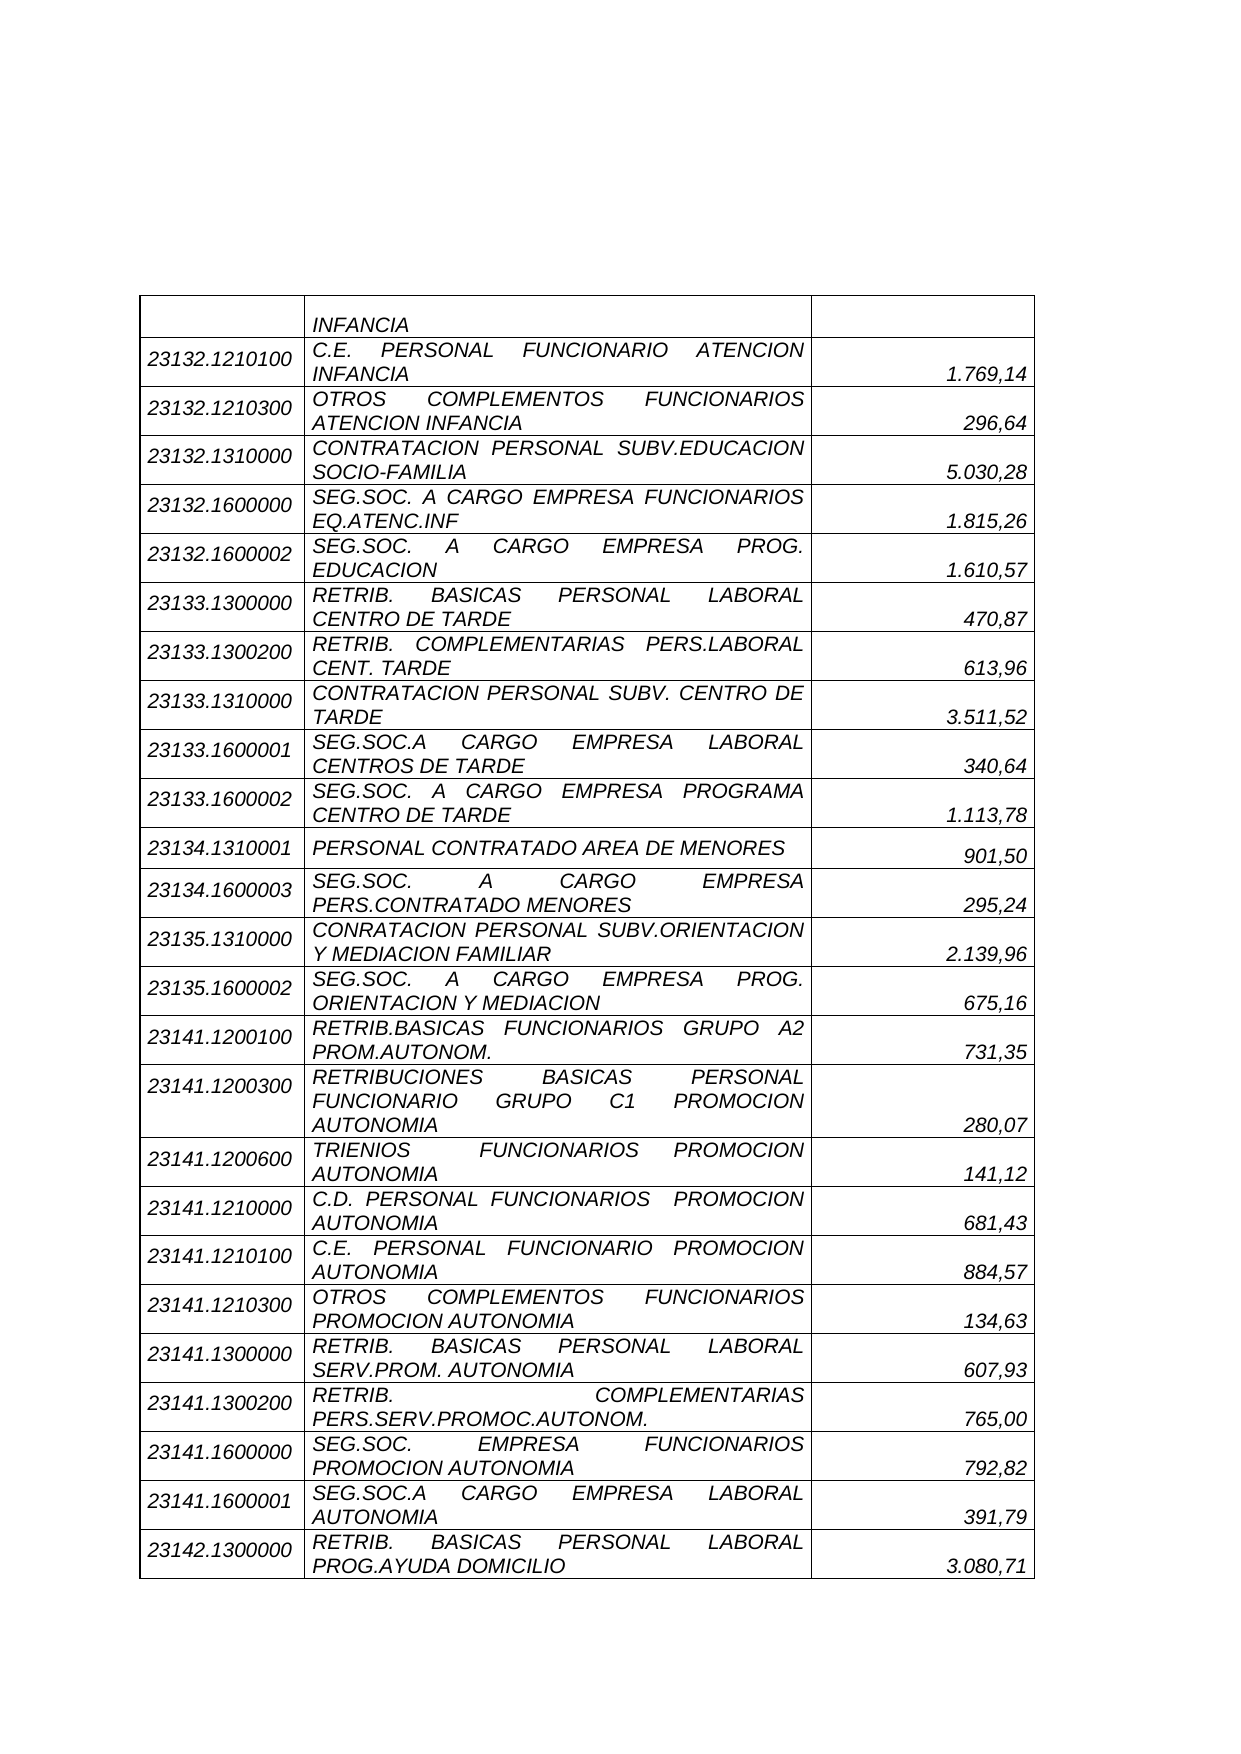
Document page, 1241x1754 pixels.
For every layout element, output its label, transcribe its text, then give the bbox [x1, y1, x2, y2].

table_cell 681,43 [812, 1187, 1034, 1235]
table_cell 884,57 [812, 1236, 1034, 1284]
table_cell 23141.1210100 [141, 1236, 304, 1284]
table_cell RETRIB. COMPLEMENTARIAS PERS.LABORAL CENT. TARDE [305, 632, 811, 680]
table_cell 23132.1600000 [141, 485, 304, 533]
table_cell 23141.1200100 [141, 1016, 304, 1064]
table_cell SEG.SOC.A CARGO EMPRESA LABORAL CENTROS DE TARDE [305, 730, 811, 778]
table_cell 675,16 [812, 967, 1034, 1015]
table_cell OTROS COMPLEMENTOS FUNCIONARIOS PROMOCION AUTONOMIA [305, 1285, 811, 1333]
table_cell 3.080,71 [812, 1530, 1034, 1578]
table_cell [812, 296, 1034, 337]
table_cell C.D. PERSONAL FUNCIONARIOS PROMOCION AUTONOMIA [305, 1187, 811, 1235]
table_cell SEG.SOC. EMPRESA FUNCIONARIOS PROMOCION AUTONOMIA [305, 1432, 811, 1480]
table_cell RETRIB. BASICAS PERSONAL LABORAL CENTRO DE TARDE [305, 583, 811, 631]
table_cell SEG.SOC. A CARGO EMPRESA FUNCIONARIOS EQ.ATENC.INF [305, 485, 811, 533]
table_cell CONRATACION PERSONAL SUBV.ORIENTACION Y MEDIACION FAMILIAR [305, 918, 811, 966]
table_cell 23141.1200600 [141, 1138, 304, 1186]
table_cell C.E. PERSONAL FUNCIONARIO ATENCION INFANCIA [305, 338, 811, 386]
table_cell SEG.SOC. A CARGO EMPRESA PERS.CONTRATADO MENORES [305, 869, 811, 917]
table_cell 1.113,78 [812, 779, 1034, 827]
table_cell 134,63 [812, 1285, 1034, 1333]
table_cell 2.139,96 [812, 918, 1034, 966]
table_cell SEG.SOC. A CARGO EMPRESA PROG. EDUCACION [305, 534, 811, 582]
table_cell 296,64 [812, 387, 1034, 435]
table_cell 765,00 [812, 1383, 1034, 1431]
table_cell 295,24 [812, 869, 1034, 917]
table_cell 23141.1200300 [141, 1065, 304, 1137]
table_cell 731,35 [812, 1016, 1034, 1064]
table_cell 23133.1300200 [141, 632, 304, 680]
table_cell RETRIB. BASICAS PERSONAL LABORAL PROG.AYUDA DOMICILIO [305, 1530, 811, 1578]
table_cell 23132.1210100 [141, 338, 304, 386]
table_cell CONTRATACION PERSONAL SUBV.EDUCACION SOCIO-FAMILIA [305, 436, 811, 484]
table_cell 23135.1600002 [141, 967, 304, 1015]
table_cell 23141.1210000 [141, 1187, 304, 1235]
table_cell 23133.1310000 [141, 681, 304, 729]
table_cell RETRIBUCIONES BASICAS PERSONAL FUNCIONARIO GRUPO C1 PROMOCION AUTONOMIA [305, 1065, 811, 1137]
table_cell SEG.SOC.A CARGO EMPRESA LABORAL AUTONOMIA [305, 1481, 811, 1529]
table_cell 5.030,28 [812, 436, 1034, 484]
table_cell 23133.1600002 [141, 779, 304, 827]
table_cell 23141.1300000 [141, 1334, 304, 1382]
table_cell 23134.1600003 [141, 869, 304, 917]
table_cell 3.511,52 [812, 681, 1034, 729]
table_cell 23141.1600001 [141, 1481, 304, 1529]
table_cell 1.610,57 [812, 534, 1034, 582]
table_cell 613,96 [812, 632, 1034, 680]
table_cell RETRIB.BASICAS FUNCIONARIOS GRUPO A2 PROM.AUTONOM. [305, 1016, 811, 1064]
table_cell TRIENIOS FUNCIONARIOS PROMOCION AUTONOMIA [305, 1138, 811, 1186]
table_cell RETRIB. BASICAS PERSONAL LABORAL SERV.PROM. AUTONOMIA [305, 1334, 811, 1382]
table_cell PERSONAL CONTRATADO AREA DE MENORES [305, 828, 811, 868]
table_cell 901,50 [812, 828, 1034, 868]
table_cell 607,93 [812, 1334, 1034, 1382]
table_cell INFANCIA [305, 296, 811, 337]
table_cell [141, 296, 304, 337]
table_cell 470,87 [812, 583, 1034, 631]
table_cell 23142.1300000 [141, 1530, 304, 1578]
table_cell 792,82 [812, 1432, 1034, 1480]
table_cell 1.815,26 [812, 485, 1034, 533]
table_cell 23132.1600002 [141, 534, 304, 582]
table_cell SEG.SOC. A CARGO EMPRESA PROG. ORIENTACION Y MEDIACION [305, 967, 811, 1015]
table_cell 391,79 [812, 1481, 1034, 1529]
table_cell 23132.1210300 [141, 387, 304, 435]
table_cell OTROS COMPLEMENTOS FUNCIONARIOS ATENCION INFANCIA [305, 387, 811, 435]
table_cell C.E. PERSONAL FUNCIONARIO PROMOCION AUTONOMIA [305, 1236, 811, 1284]
table_cell SEG.SOC. A CARGO EMPRESA PROGRAMA CENTRO DE TARDE [305, 779, 811, 827]
table_cell 23141.1600000 [141, 1432, 304, 1480]
table_cell CONTRATACION PERSONAL SUBV. CENTRO DE TARDE [305, 681, 811, 729]
table_cell 23141.1210300 [141, 1285, 304, 1333]
table_cell RETRIB. COMPLEMENTARIAS PERS.SERV.PROMOC.AUTONOM. [305, 1383, 811, 1431]
table_cell 1.769,14 [812, 338, 1034, 386]
table_cell 23141.1300200 [141, 1383, 304, 1431]
table_cell 340,64 [812, 730, 1034, 778]
table_cell 23133.1300000 [141, 583, 304, 631]
table_cell 23132.1310000 [141, 436, 304, 484]
table_cell 23135.1310000 [141, 918, 304, 966]
table_cell 280,07 [812, 1065, 1034, 1137]
table_cell 23134.1310001 [141, 828, 304, 868]
table_cell 141,12 [812, 1138, 1034, 1186]
table_cell 23133.1600001 [141, 730, 304, 778]
